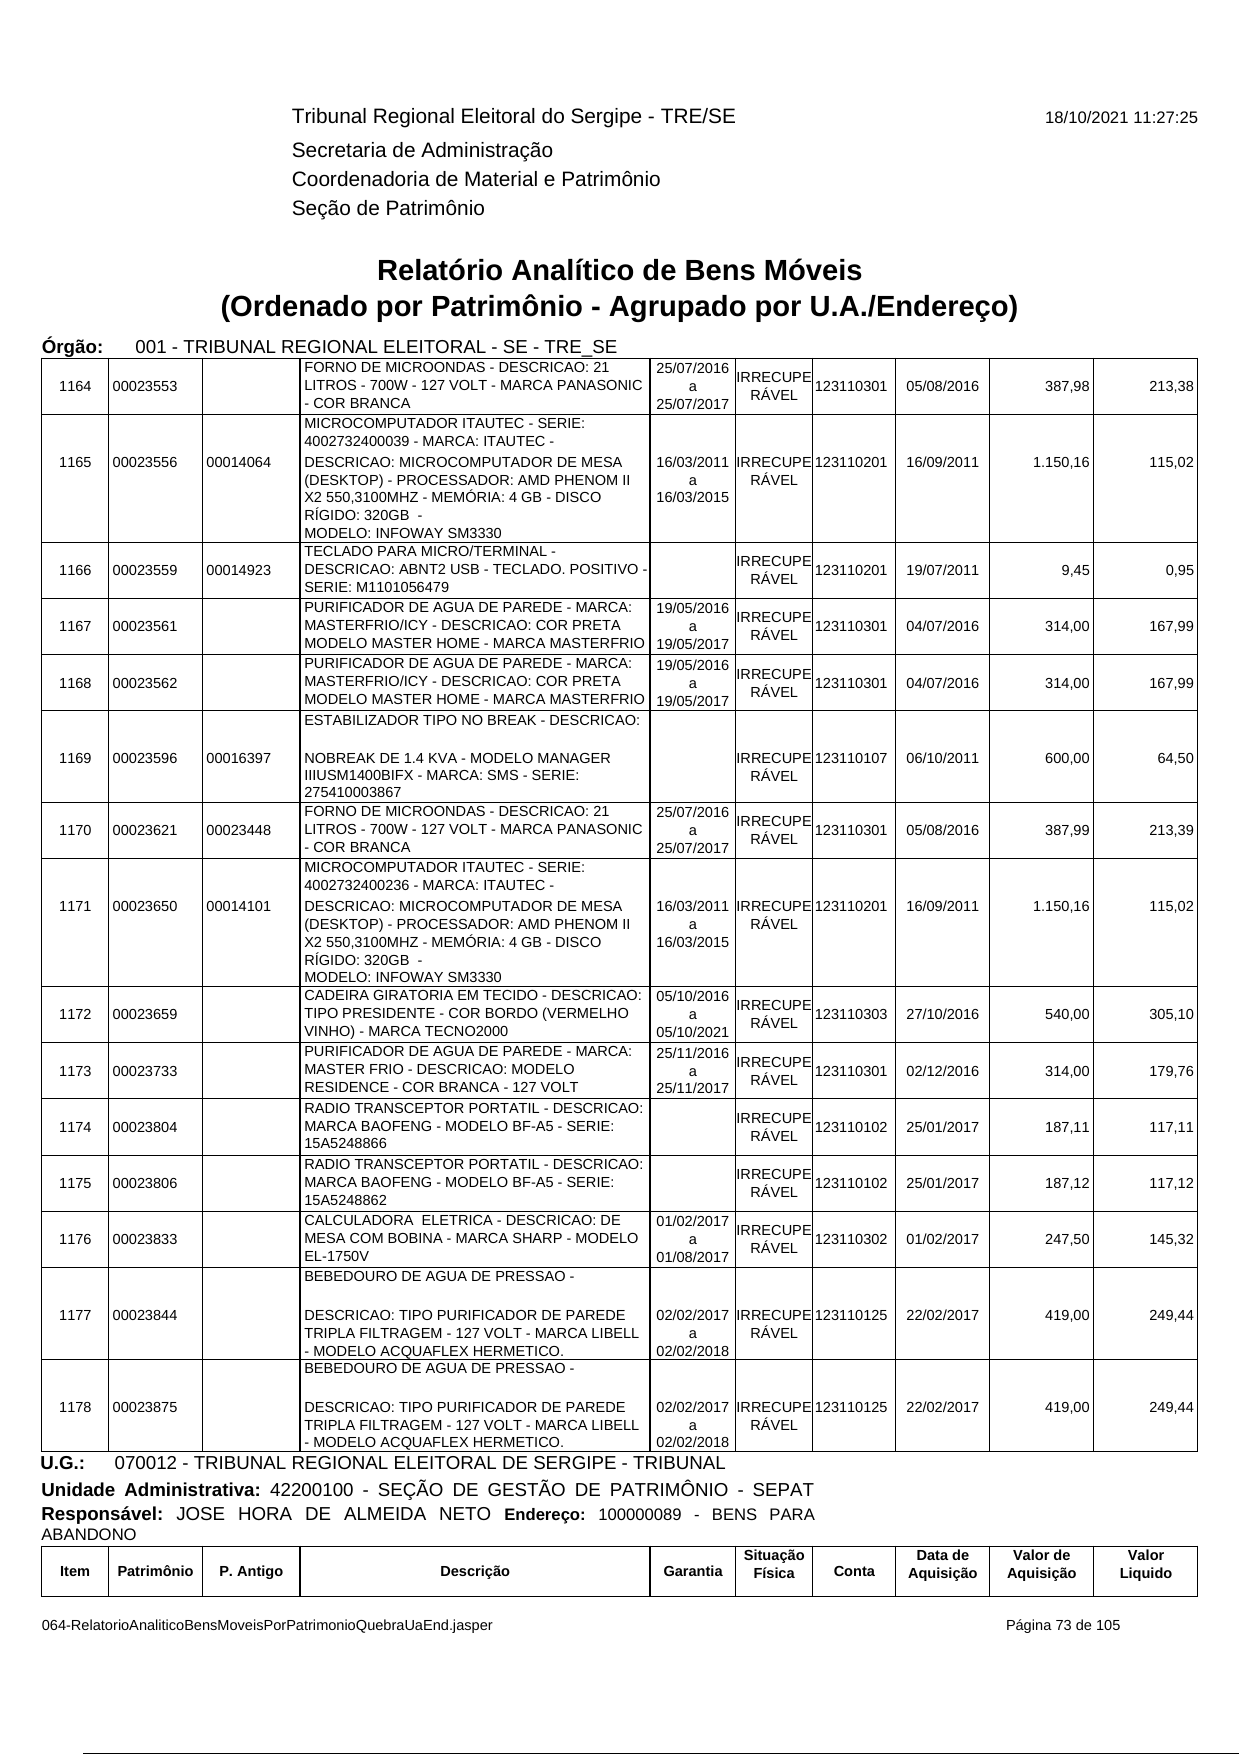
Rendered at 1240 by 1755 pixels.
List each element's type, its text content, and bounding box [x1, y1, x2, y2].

table_cell 213,38 [1094, 359, 1197, 414]
table_cell 117,12 [1094, 1156, 1197, 1211]
table_cell FORNO DE MICROONDAS - DESCRICAO: 21 LITROS - 700W - 127 VOLT - MARCA PANASONIC - COR BRANCA [301, 803, 649, 858]
table_cell DESCRICAO: TIPO PURIFICADOR DE PAREDE TRIPLA FILTRAGEM - 127 VOLT - MARCA LIBELL - MODELO ACQUAFLEX HERMETICO. [301, 1306, 649, 1359]
table_cell IRRECUPE RÁVEL [736, 1306, 812, 1359]
table_cell 05/10/2016 a 05/10/2021 [651, 987, 735, 1042]
table_cell PURIFICADOR DE AGUA DE PAREDE - MARCA: MASTER FRIO - DESCRICAO: MODELO RESIDENCE - COR BRANCA - 127 VOLT [301, 1043, 649, 1098]
table_cell 123110302 [813, 1212, 895, 1267]
table_cell [736, 1268, 812, 1306]
table_cell [896, 859, 989, 897]
table_cell IRRECUPE RÁVEL [736, 1156, 812, 1211]
table_cell [203, 599, 299, 654]
table_cell 04/07/2016 [896, 655, 989, 710]
table_cell [1094, 415, 1197, 453]
table_cell 1176 [42, 1212, 108, 1267]
table_cell 00023875 [109, 1398, 202, 1451]
table_cell 187,11 [990, 1099, 1093, 1154]
table_cell [203, 359, 299, 414]
table_cell IRRECUPE RÁVEL [736, 1212, 812, 1267]
table_cell 19/05/2016 a 19/05/2017 [651, 655, 735, 710]
table_cell [203, 415, 299, 453]
table_cell [203, 859, 299, 897]
table_cell 00023733 [109, 1043, 202, 1098]
table_cell 64,50 [1094, 750, 1197, 802]
table_cell 00023844 [109, 1306, 202, 1359]
table_cell CALCULADORA ELETRICA - DESCRICAO: DE MESA COM BOBINA - MARCA SHARP - MODELO EL-1750V [301, 1212, 649, 1267]
table_cell 123110125 [813, 1398, 895, 1451]
table_cell TECLADO PARA MICRO/TERMINAL - DESCRICAO: ABNT2 USB - TECLADO. POSITIVO - SERIE: M1101056479 [301, 543, 649, 598]
table_cell [990, 711, 1093, 750]
table_cell 1166 [42, 543, 108, 598]
table_cell IRRECUPE RÁVEL [736, 453, 812, 542]
table_header Situação Física [736, 1547, 812, 1596]
table_cell [736, 711, 812, 750]
table_cell 123110301 [813, 599, 895, 654]
table_cell 387,98 [990, 359, 1093, 414]
table_cell 00023650 [109, 898, 202, 986]
table_cell 1171 [42, 898, 108, 986]
table_cell [651, 1156, 735, 1211]
text Unidade Administrativa: 42200100 - SEÇÃO DE GESTÃO DE PATRIMÔNIO - SEPAT Responsável: JOSE HORA DE ALMEIDA NETO Endereço: 100000089 - BENS PARA ABANDONO [41, 1479, 815, 1544]
table_cell [203, 1043, 299, 1098]
table_cell 00014064 [203, 453, 299, 542]
table_cell [990, 1268, 1093, 1306]
table_cell [813, 859, 895, 897]
table_cell [1094, 1268, 1197, 1306]
table_cell [813, 415, 895, 453]
table_cell 305,10 [1094, 987, 1197, 1042]
table_cell 1167 [42, 599, 108, 654]
table_cell [203, 1212, 299, 1267]
table_cell [1094, 859, 1197, 897]
table_cell RADIO TRANSCEPTOR PORTATIL - DESCRICAO: MARCA BAOFENG - MODELO BF-A5 - SERIE: 15A5248862 [301, 1156, 649, 1211]
table_header Valor Liquido [1094, 1547, 1197, 1596]
table_cell [203, 711, 299, 750]
table_cell [42, 859, 108, 897]
table_cell 123110107 [813, 750, 895, 802]
table_cell 123110301 [813, 803, 895, 858]
table_cell [42, 1360, 108, 1398]
table_cell 314,00 [990, 1043, 1093, 1098]
table_cell [651, 750, 735, 802]
table_cell 00023621 [109, 803, 202, 858]
table_cell IRRECUPE RÁVEL [736, 543, 812, 598]
table_cell [42, 415, 108, 453]
table_cell 249,44 [1094, 1398, 1197, 1451]
table_cell [651, 859, 735, 897]
table_cell 145,32 [1094, 1212, 1197, 1267]
table_cell 00023559 [109, 543, 202, 598]
table_cell 123110301 [813, 359, 895, 414]
table_cell 05/08/2016 [896, 359, 989, 414]
table_cell 02/02/2017 a 02/02/2018 [651, 1306, 735, 1359]
table_cell [651, 1360, 735, 1398]
table_cell [896, 1360, 989, 1398]
table_header Item [42, 1547, 108, 1596]
table_cell [109, 1268, 202, 1306]
table_cell RADIO TRANSCEPTOR PORTATIL - DESCRICAO: MARCA BAOFENG - MODELO BF-A5 - SERIE: 15A5248866 [301, 1099, 649, 1154]
table_cell 00023553 [109, 359, 202, 414]
table_cell 25/07/2016 a 25/07/2017 [651, 803, 735, 858]
table_cell IRRECUPE RÁVEL [736, 1043, 812, 1098]
table_cell 123110102 [813, 1099, 895, 1154]
table_cell [42, 711, 108, 750]
table_cell 1169 [42, 750, 108, 802]
table_cell [203, 987, 299, 1042]
table_cell 19/07/2011 [896, 543, 989, 598]
table_cell 25/11/2016 a 25/11/2017 [651, 1043, 735, 1098]
table_cell 314,00 [990, 599, 1093, 654]
table_cell [203, 1099, 299, 1154]
table_cell [736, 1360, 812, 1398]
table_cell 00016397 [203, 750, 299, 802]
table_cell 25/07/2016 a 25/07/2017 [651, 359, 735, 414]
table_cell 1177 [42, 1306, 108, 1359]
table_cell DESCRICAO: TIPO PURIFICADOR DE PAREDE TRIPLA FILTRAGEM - 127 VOLT - MARCA LIBELL - MODELO ACQUAFLEX HERMETICO. [301, 1398, 649, 1451]
table_cell 117,11 [1094, 1099, 1197, 1154]
table_cell [813, 711, 895, 750]
table_cell IRRECUPE RÁVEL [736, 1099, 812, 1154]
table_cell [736, 415, 812, 453]
table_cell 187,12 [990, 1156, 1093, 1211]
table_cell [990, 1360, 1093, 1398]
table_cell 123110102 [813, 1156, 895, 1211]
table_cell FORNO DE MICROONDAS - DESCRICAO: 21 LITROS - 700W - 127 VOLT - MARCA PANASONIC - COR BRANCA [301, 359, 649, 414]
table_cell IRRECUPE RÁVEL [736, 1398, 812, 1451]
table_cell [42, 1268, 108, 1306]
table_cell 314,00 [990, 655, 1093, 710]
table_cell 00023561 [109, 599, 202, 654]
table_cell 1168 [42, 655, 108, 710]
table_cell 167,99 [1094, 599, 1197, 654]
table_cell IRRECUPE RÁVEL [736, 750, 812, 802]
table_cell [651, 415, 735, 453]
table_cell 00023596 [109, 750, 202, 802]
table_cell IRRECUPE RÁVEL [736, 655, 812, 710]
table_cell 0,95 [1094, 543, 1197, 598]
table_cell [1094, 1360, 1197, 1398]
table_cell 04/07/2016 [896, 599, 989, 654]
table_cell 02/02/2017 a 02/02/2018 [651, 1398, 735, 1451]
table_cell PURIFICADOR DE AGUA DE PAREDE - MARCA: MASTERFRIO/ICY - DESCRICAO: COR PRETA MODELO MASTER HOME - MARCA MASTERFRIO [301, 655, 649, 710]
table_cell [203, 1306, 299, 1359]
table_cell IRRECUPE RÁVEL [736, 803, 812, 858]
table_cell [896, 415, 989, 453]
table_cell 167,99 [1094, 655, 1197, 710]
table_cell 1.150,16 [990, 898, 1093, 986]
table_cell CADEIRA GIRATORIA EM TECIDO - DESCRICAO: TIPO PRESIDENTE - COR BORDO (VERMELHO VINHO) - MARCA TECNO2000 [301, 987, 649, 1042]
table_cell 123110301 [813, 655, 895, 710]
table_cell IRRECUPE RÁVEL [736, 987, 812, 1042]
table_cell [203, 1268, 299, 1306]
table_cell [1094, 711, 1197, 750]
table_cell 1164 [42, 359, 108, 414]
table_cell 9,45 [990, 543, 1093, 598]
table_cell 123110201 [813, 543, 895, 598]
table_cell PURIFICADOR DE AGUA DE PAREDE - MARCA: MASTERFRIO/ICY - DESCRICAO: COR PRETA MODELO MASTER HOME - MARCA MASTERFRIO [301, 599, 649, 654]
table_cell 00023562 [109, 655, 202, 710]
table_cell [990, 415, 1093, 453]
table_cell 123110303 [813, 987, 895, 1042]
table_cell [109, 415, 202, 453]
table_cell 123110125 [813, 1306, 895, 1359]
table_header Conta [813, 1547, 895, 1596]
table_cell 419,00 [990, 1306, 1093, 1359]
table_cell 1.150,16 [990, 453, 1093, 542]
table_cell IRRECUPE RÁVEL [736, 359, 812, 414]
table_cell 540,00 [990, 987, 1093, 1042]
table_cell 02/12/2016 [896, 1043, 989, 1098]
table_cell [651, 1099, 735, 1154]
table_cell [813, 1268, 895, 1306]
table_cell [896, 1268, 989, 1306]
table_cell [651, 711, 735, 750]
table_cell [651, 543, 735, 598]
text U.G.: 070012 - TRIBUNAL REGIONAL ELEITORAL DE SERGIPE - TRIBUNAL [40, 1452, 1089, 1473]
table_cell 419,00 [990, 1398, 1093, 1451]
table_cell BEBEDOURO DE AGUA DE PRESSAO - [301, 1360, 649, 1398]
table_cell 1165 [42, 453, 108, 542]
table_cell IRRECUPE RÁVEL [736, 599, 812, 654]
table_cell [109, 859, 202, 897]
table_cell BEBEDOURO DE AGUA DE PRESSAO - [301, 1268, 649, 1306]
table_cell 06/10/2011 [896, 750, 989, 802]
table_cell 25/01/2017 [896, 1099, 989, 1154]
table_cell MICROCOMPUTADOR ITAUTEC - SERIE: 4002732400039 - MARCA: ITAUTEC - [301, 415, 649, 453]
table_cell DESCRICAO: MICROCOMPUTADOR DE MESA (DESKTOP) - PROCESSADOR: AMD PHENOM II X2 550,3100MHZ - MEMÓRIA: 4 GB - DISCO RÍGIDO: 320GB - MODELO: INFOWAY SM3330 [301, 898, 649, 986]
table_cell [203, 655, 299, 710]
table_cell MICROCOMPUTADOR ITAUTEC - SERIE: 4002732400236 - MARCA: ITAUTEC - [301, 859, 649, 897]
table_cell 00023804 [109, 1099, 202, 1154]
table_cell [896, 711, 989, 750]
table_cell 1175 [42, 1156, 108, 1211]
table_cell 00023833 [109, 1212, 202, 1267]
table_cell 249,44 [1094, 1306, 1197, 1359]
table_cell 01/02/2017 a 01/08/2017 [651, 1212, 735, 1267]
table_cell [990, 859, 1093, 897]
table_cell 00023659 [109, 987, 202, 1042]
table_cell [813, 1360, 895, 1398]
table_cell 115,02 [1094, 898, 1197, 986]
table_cell 213,39 [1094, 803, 1197, 858]
table_cell [651, 1268, 735, 1306]
table_header Descrição [301, 1547, 649, 1596]
table_cell 1173 [42, 1043, 108, 1098]
table_cell 600,00 [990, 750, 1093, 802]
table_cell 00023556 [109, 453, 202, 542]
table_cell 27/10/2016 [896, 987, 989, 1042]
table_header Patrimônio [109, 1547, 202, 1596]
table_cell 247,50 [990, 1212, 1093, 1267]
table_cell 16/03/2011 a 16/03/2015 [651, 453, 735, 542]
table_cell 16/09/2011 [896, 453, 989, 542]
table_cell DESCRICAO: MICROCOMPUTADOR DE MESA (DESKTOP) - PROCESSADOR: AMD PHENOM II X2 550,3100MHZ - MEMÓRIA: 4 GB - DISCO RÍGIDO: 320GB - MODELO: INFOWAY SM3330 [301, 453, 649, 542]
table_cell 05/08/2016 [896, 803, 989, 858]
table_cell 00023448 [203, 803, 299, 858]
table_cell 01/02/2017 [896, 1212, 989, 1267]
table_cell 25/01/2017 [896, 1156, 989, 1211]
table_cell 115,02 [1094, 453, 1197, 542]
table_cell [109, 1360, 202, 1398]
table_cell 00014923 [203, 543, 299, 598]
table_cell [109, 711, 202, 750]
table_cell 1178 [42, 1398, 108, 1451]
table_cell [203, 1156, 299, 1211]
table_cell [736, 859, 812, 897]
table_cell 1172 [42, 987, 108, 1042]
table_cell 123110301 [813, 1043, 895, 1098]
table_cell 22/02/2017 [896, 1398, 989, 1451]
table_cell [203, 1360, 299, 1398]
table_cell 16/09/2011 [896, 898, 989, 986]
table_header P. Antigo [203, 1547, 299, 1596]
table_cell 1170 [42, 803, 108, 858]
table_cell 1174 [42, 1099, 108, 1154]
table_header Data de Aquisição [896, 1547, 989, 1596]
table_cell 123110201 [813, 898, 895, 986]
table_cell 16/03/2011 a 16/03/2015 [651, 898, 735, 986]
table_cell NOBREAK DE 1.4 KVA - MODELO MANAGER IIIUSM1400BIFX - MARCA: SMS - SERIE: 275410003867 [301, 750, 649, 802]
table_cell 00014101 [203, 898, 299, 986]
table_cell 179,76 [1094, 1043, 1197, 1098]
table_cell 123110201 [813, 453, 895, 542]
table_header Garantia [651, 1547, 735, 1596]
table_header Valor de Aquisição [990, 1547, 1093, 1596]
table_cell 22/02/2017 [896, 1306, 989, 1359]
table_cell 19/05/2016 a 19/05/2017 [651, 599, 735, 654]
table_cell 387,99 [990, 803, 1093, 858]
table_cell 00023806 [109, 1156, 202, 1211]
table_cell ESTABILIZADOR TIPO NO BREAK - DESCRICAO: [301, 711, 649, 750]
table_cell [203, 1398, 299, 1451]
table_cell IRRECUPE RÁVEL [736, 898, 812, 986]
